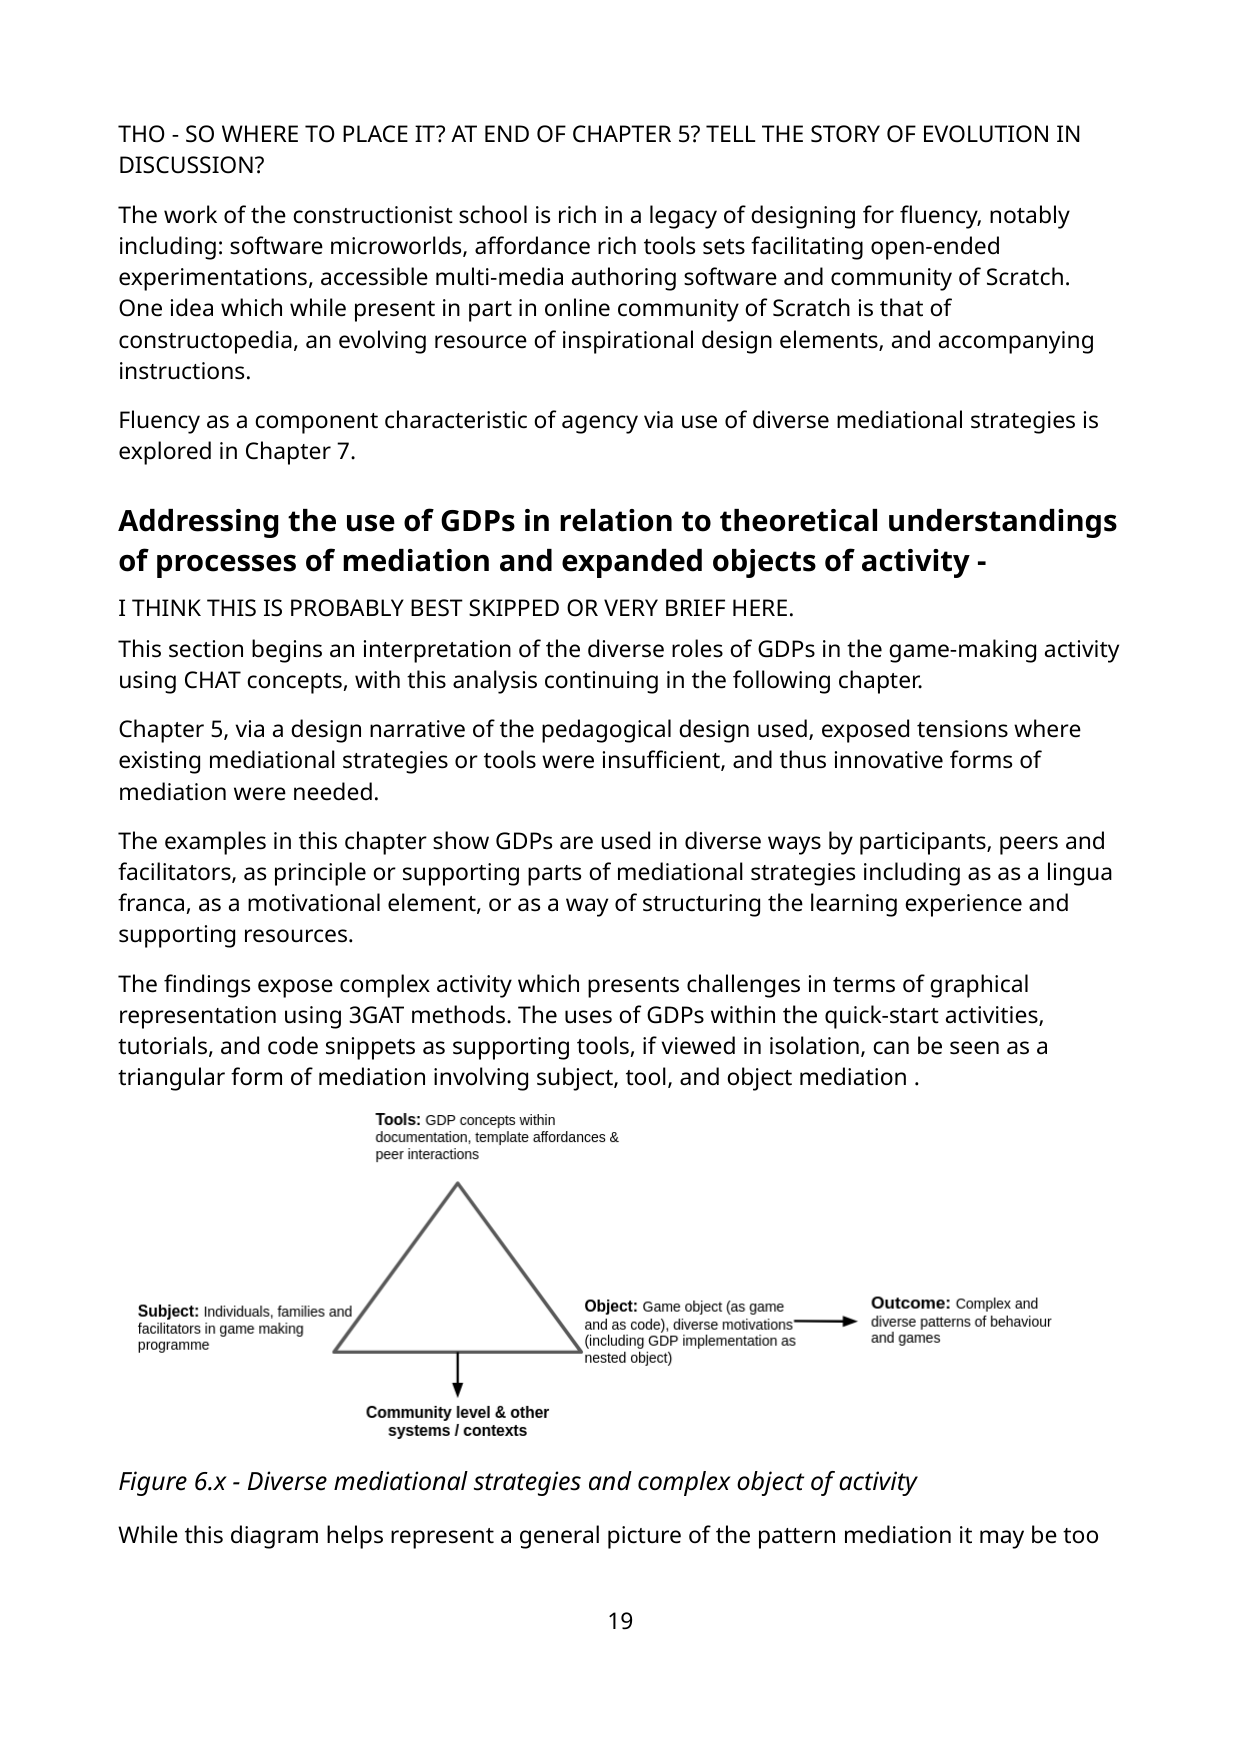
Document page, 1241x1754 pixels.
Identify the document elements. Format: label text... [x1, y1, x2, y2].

text While this diagram helps represent a general picture of the pattern mediation it may be too [118, 1519, 1122, 1550]
picture [118, 1101, 1072, 1451]
text I THINK THIS IS PROBABLY BEST SKIPPED OR VERY BRIEF HERE. [118, 592, 1122, 623]
text Figure 6.x - Diverse mediational strategies and complex object of activity [118, 1463, 1122, 1498]
text The examples in this chapter show GDPs are used in diverse ways by participants, peers and facilitators, as principle or supporting parts of mediational strategies including as as a lingua franca, as a motivational element, or as a way of structuring the learning experience and supporting resources. [118, 824, 1122, 949]
text THO - SO WHERE TO PLACE IT? AT END OF CHAPTER 5? TELL THE STORY OF EVOLUTION IN DISCUSSION? [118, 118, 1122, 181]
text This section begins an interpretation of the diverse roles of GDPs in the game-making activity using CHAT concepts, with this analysis continuing in the following chapter. [118, 632, 1122, 695]
text Fluency as a component characteristic of agency via use of diverse mediational strategies is explored in Chapter 7. [118, 404, 1122, 466]
text The findings expose complex activity which presents challenges in terms of graphical representation using 3GAT methods. The uses of GDPs within the quick-start activities, tutorials, and code snippets as supporting tools, if viewed in isolation, can be seen as a triangular form of mediation involving subject, tool, and object mediation . [118, 967, 1122, 1092]
text The work of the constructionist school is rich in a legacy of designing for fluency, notably including: software microworlds, affordance rich tools sets facilitating open-ended experimentations, accessible multi-media authoring software and community of Scratch. One idea which while present in part in online community of Scratch is that of constructopedia, an evolving resource of inspirational design elements, and accompanying instructions. [118, 198, 1122, 386]
subtitle Addressing the use of GDPs in relation to theoretical understandings of processes of mediation and expanded objects of activity - [118, 500, 1122, 580]
text Chapter 5, via a design narrative of the pedagogical design used, exposed tensions where existing mediational strategies or tools were insufficient, and thus innovative forms of mediation were needed. [118, 713, 1122, 807]
